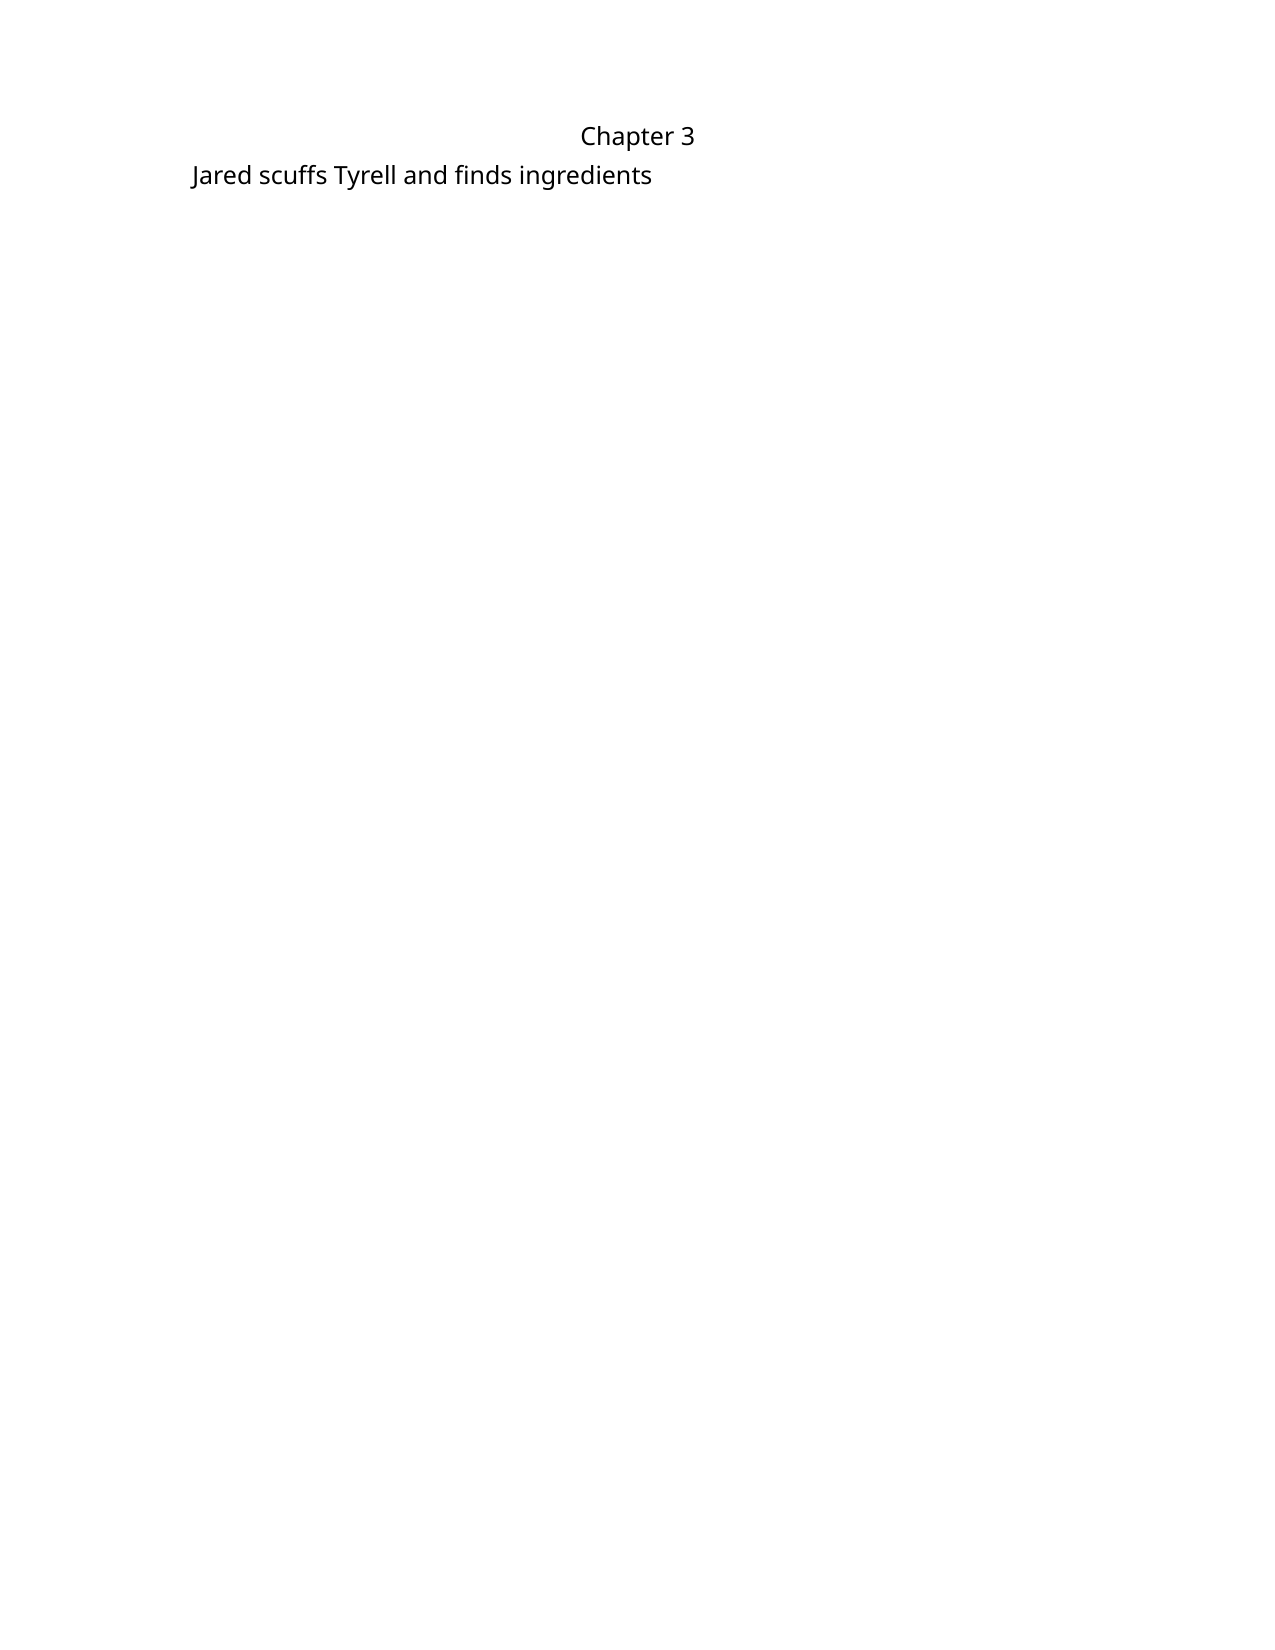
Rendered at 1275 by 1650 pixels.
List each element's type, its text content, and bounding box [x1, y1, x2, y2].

text Jared scuffs Tyrell and finds ingredients [118, 157, 1157, 191]
text Chapter 3 [118, 118, 1157, 152]
